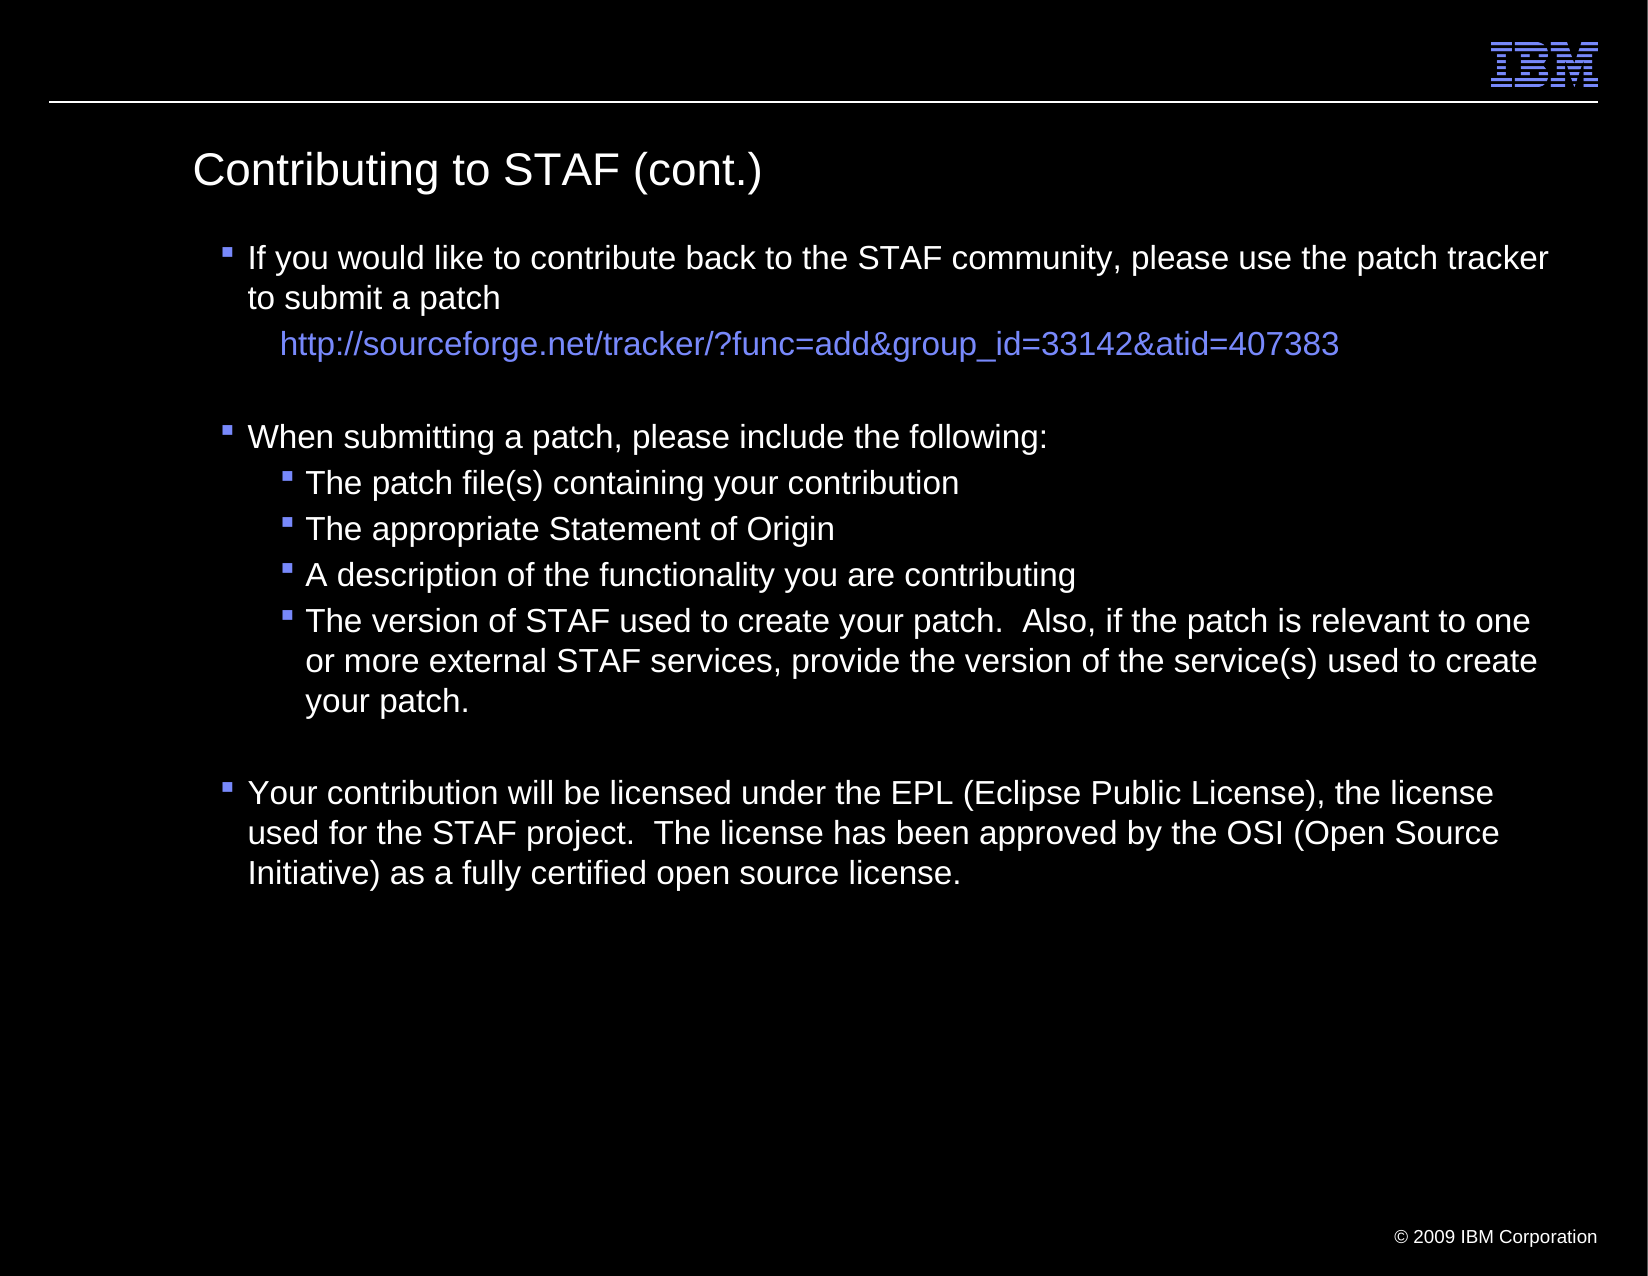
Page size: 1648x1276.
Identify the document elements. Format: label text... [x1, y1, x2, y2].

picture [1491, 42, 1598, 87]
title Contributing to STAF (cont.) [175, 137, 1648, 231]
text_box If you would like to contribute back to the STAF community, please use the patch tracker to submit a patch http://sourceforge.net/tracker/?func=add&group_id=33142&atid=407383 When submitting a patch, please include the following: The patch file(s) containing your contribution The appropriate Statement of Origin A description of the functionality you are contributing The version of STAF used to create your patch. Also, if the patch is relevant to one or more external STAF services, provide the version of the service(s) used to create your patch. Your contribution will be licensed under the EPL (Eclipse Public License), the license used for the STAF project. The license has been approved by the OSI (Open Source Initiative) as a fully certified open source license. [219, 236, 1570, 892]
